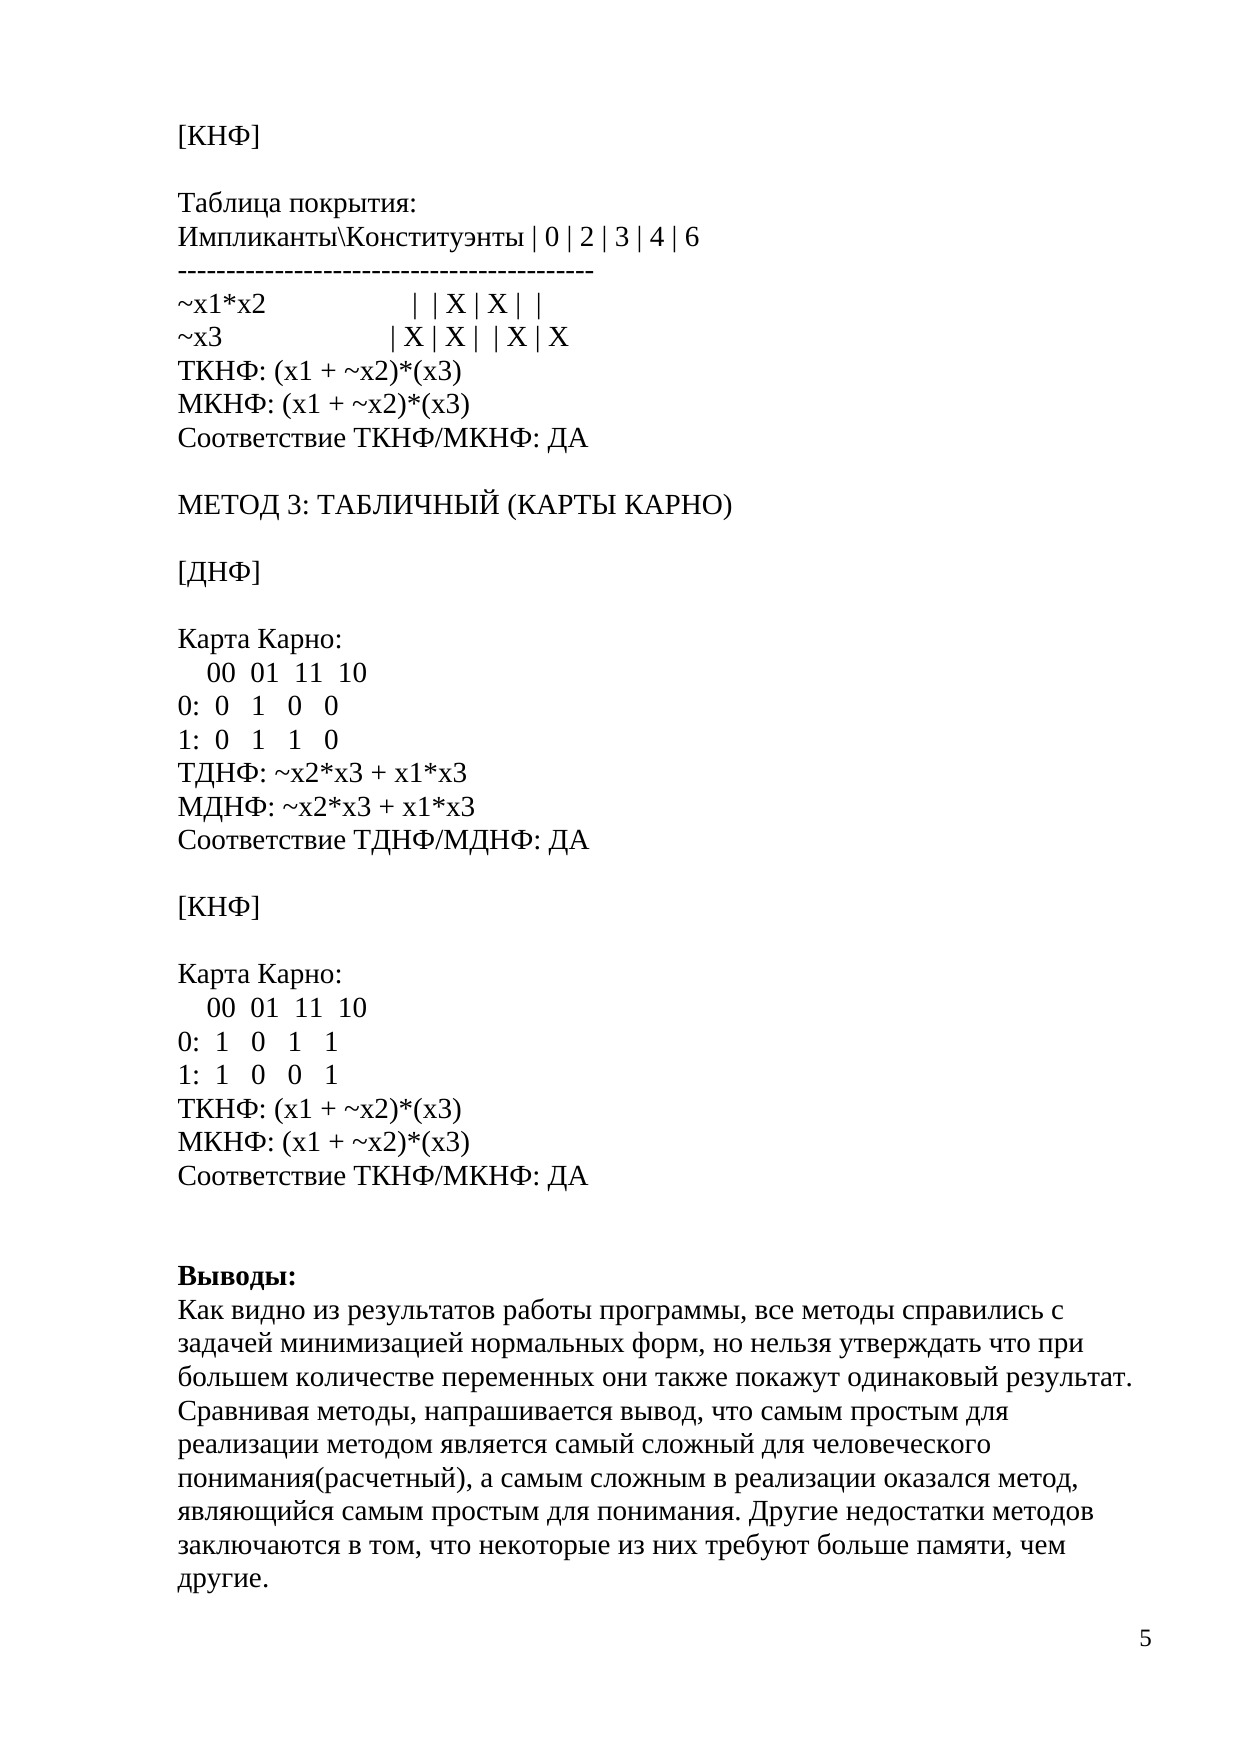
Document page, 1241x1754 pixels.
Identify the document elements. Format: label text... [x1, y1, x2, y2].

text [ДНФ] [177, 554, 1152, 588]
text Карта Карно: [177, 957, 1152, 990]
text 0: 1 0 1 1 [177, 1024, 1152, 1057]
text 00 01 11 10 [177, 990, 1152, 1024]
text Выводы: Как видно из результатов работы программы, все методы справились с задачей минимизацией нормальных форм, но нельзя утверждать что при большем количестве переменных они также покажут одинаковый результат. [177, 1258, 1152, 1393]
text МКНФ: (x1 + ~x2)*(x3) [177, 1124, 1152, 1158]
text Соответствие ТКНФ/МКНФ: ДА [177, 420, 1152, 453]
text 1: 0 1 1 0 [177, 722, 1152, 755]
text ------------------------------------------- [177, 252, 1152, 286]
text Соответствие ТКНФ/МКНФ: ДА [177, 1158, 1152, 1191]
text МКНФ: (x1 + ~x2)*(x3) [177, 386, 1152, 420]
text Сравнивая методы, напрашивается вывод, что самым простым для реализации методом является самый сложный для человеческого понимания(расчетный), а самым сложным в реализации оказался метод, являющийся самым простым для понимания. Другие недостатки методов заключаются в том, что некоторые из них требуют больше памяти, чем другие. [177, 1393, 1152, 1594]
text Карта Карно: [177, 621, 1152, 655]
text [КНФ] [177, 118, 1152, 152]
text МДНФ: ~x2*x3 + x1*x3 [177, 789, 1152, 822]
text 00 01 11 10 [177, 655, 1152, 688]
text Таблица покрытия: [177, 185, 1152, 219]
text ~x1*x2 | | X | X | | [177, 286, 1152, 319]
text [КНФ] [177, 889, 1152, 923]
text Импликанты\Конституэнты | 0 | 2 | 3 | 4 | 6 [177, 219, 1152, 252]
text ~x3 | X | X | | X | X [177, 319, 1152, 353]
text ТКНФ: (x1 + ~x2)*(x3) [177, 1091, 1152, 1124]
text ТДНФ: ~x2*x3 + x1*x3 [177, 755, 1152, 789]
text МЕТОД 3: ТАБЛИЧНЫЙ (КАРТЫ КАРНО) [177, 487, 1152, 521]
text 0: 0 1 0 0 [177, 688, 1152, 722]
text ТКНФ: (x1 + ~x2)*(x3) [177, 353, 1152, 386]
text 1: 1 0 0 1 [177, 1057, 1152, 1091]
text Соответствие ТДНФ/МДНФ: ДА [177, 822, 1152, 856]
